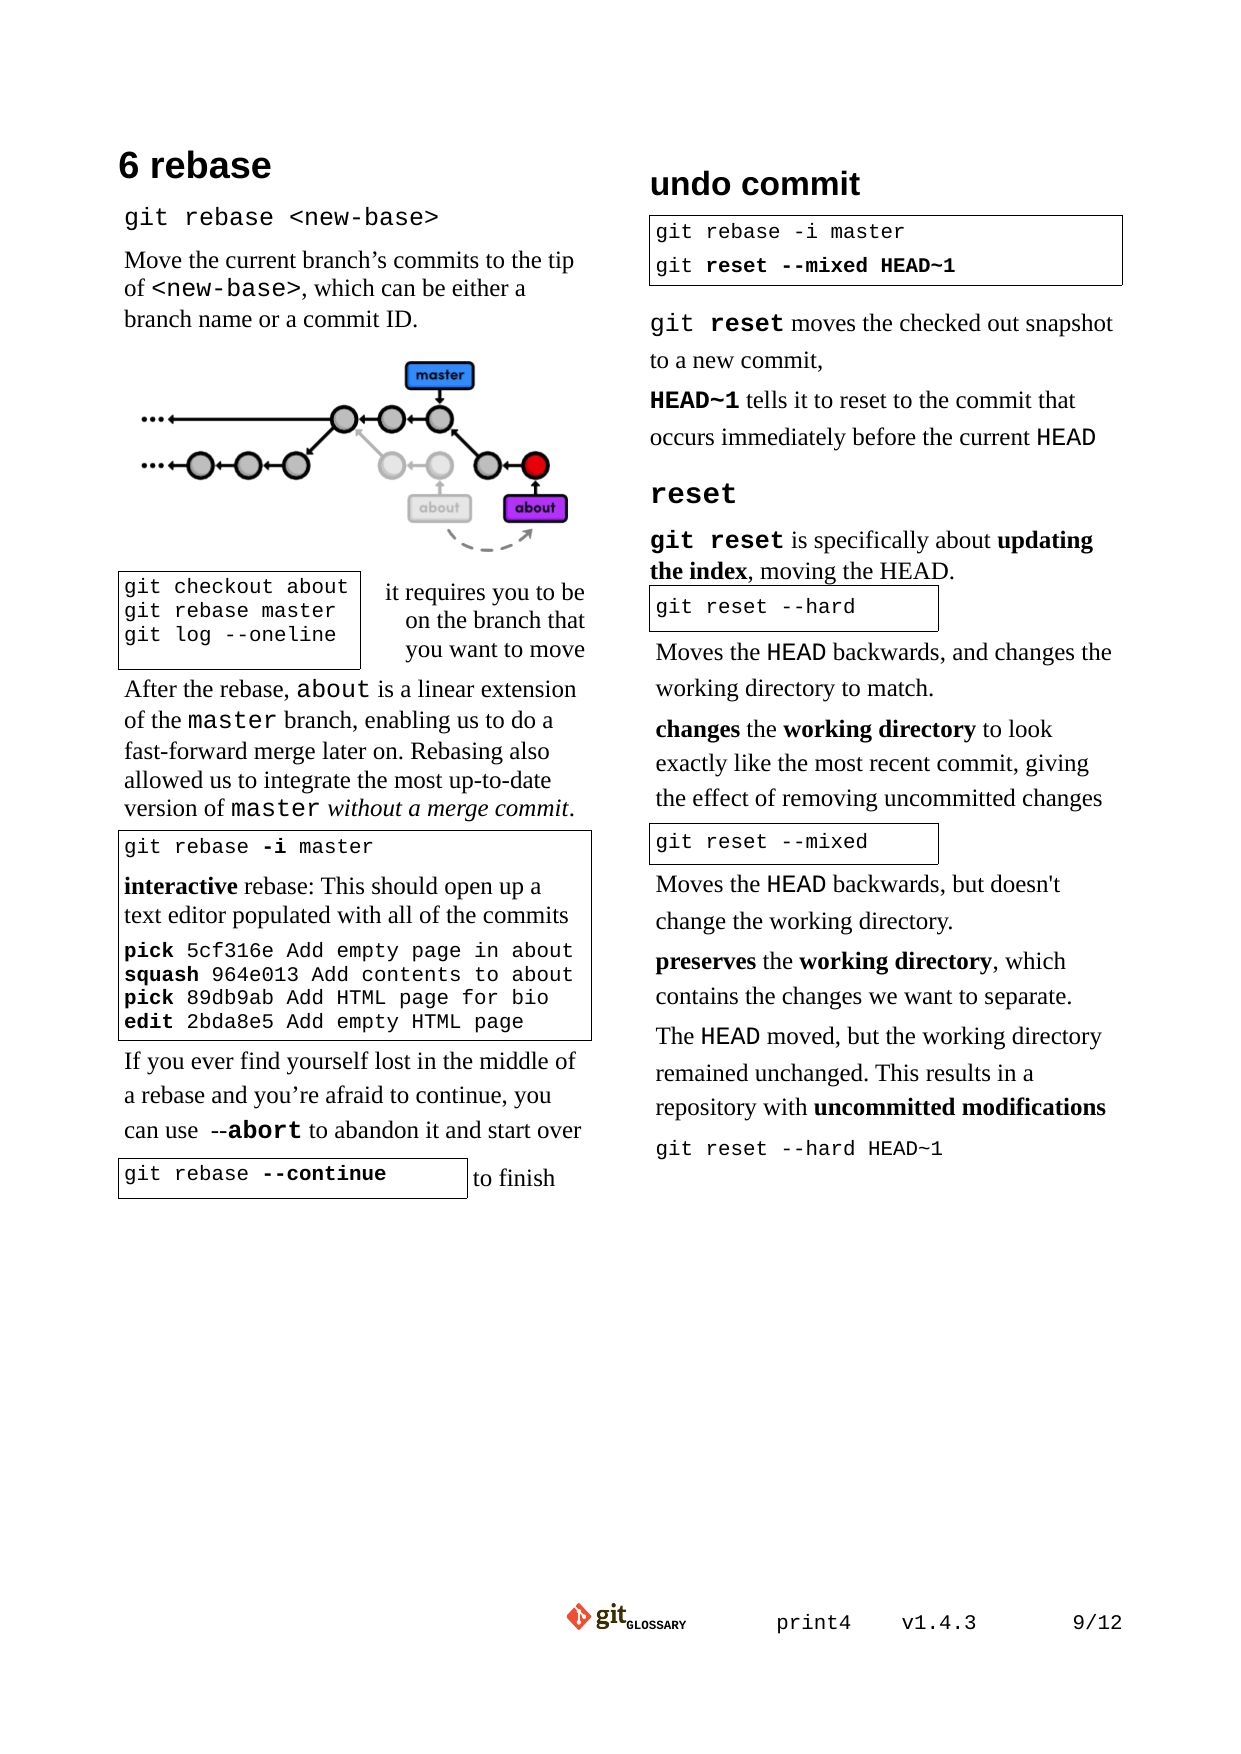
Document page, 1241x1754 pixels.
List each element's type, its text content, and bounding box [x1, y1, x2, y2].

table_header git rebase <new-base> [118, 199, 591, 239]
table_cell Move the current branch’s commits to the tip of <new-base>, which can be either a branch name or a commit ID. [118, 239, 591, 339]
table_cell git checkout about git rebase master git log --oneline [119, 572, 360, 668]
table_cell pick 5cf316e Add empty page in about squash 964e013 Add contents to about pick 89db9ab Add HTML page for bio edit 2bda8e5 Add empty HTML page [119, 934, 591, 1040]
table_cell it requires you to be on the branch that you want to move [361, 571, 591, 668]
table_cell interactive rebase: This should open up a text editor populated with all of the commits [119, 865, 591, 934]
picture [566, 1603, 627, 1630]
text HEAD~1 tells it to reset to the commit that occurs immediately before the current HEAD [649, 385, 1122, 453]
table_header git rebase -i master git reset --mixed HEAD~1 [650, 216, 1122, 284]
subtitle reset [649, 479, 1122, 513]
subtitle undo commit [649, 164, 1122, 203]
picture [123, 344, 585, 565]
table_cell to finish [468, 1158, 591, 1198]
table_cell git rebase --continue [119, 1159, 467, 1198]
table_cell git rebase -i master [119, 831, 591, 865]
table_cell git reset --mixed [650, 824, 938, 863]
text git reset is specifically about updating the index, moving the HEAD. [649, 525, 1122, 585]
table_header [939, 585, 1121, 631]
table_cell After the rebase, about is a linear extension of the master branch, enabling us to do a fast-forward merge later on. Rebasing also allowed us to integrate the most up-to-date version of master without a merge commit. [118, 669, 591, 830]
table_header git reset --hard [650, 586, 938, 631]
table_cell Moves the HEAD backwards, and changes the working directory to match. changes the working directory to look exactly like the most recent commit, giving the effect of removing uncommitted changes [650, 631, 1121, 823]
table_cell If you ever find yourself lost in the middle of a rebase and you’re afraid to continue, you can use --abort to abandon it and start over [118, 1041, 591, 1158]
table_cell [939, 823, 1121, 863]
table_cell [118, 339, 591, 571]
table_cell Moves the HEAD backwards, but doesn't change the working directory. preserves the working directory, which contains the changes we want to separate. The HEAD moved, but the working directory remained unchanged. This results in a repository with uncommitted modifications [650, 864, 1121, 1133]
subtitle 6 rebase [118, 143, 591, 187]
text git reset moves the checked out snapshot to a new commit, [649, 308, 1122, 374]
table_cell git reset --hard HEAD~1 [650, 1133, 1121, 1168]
